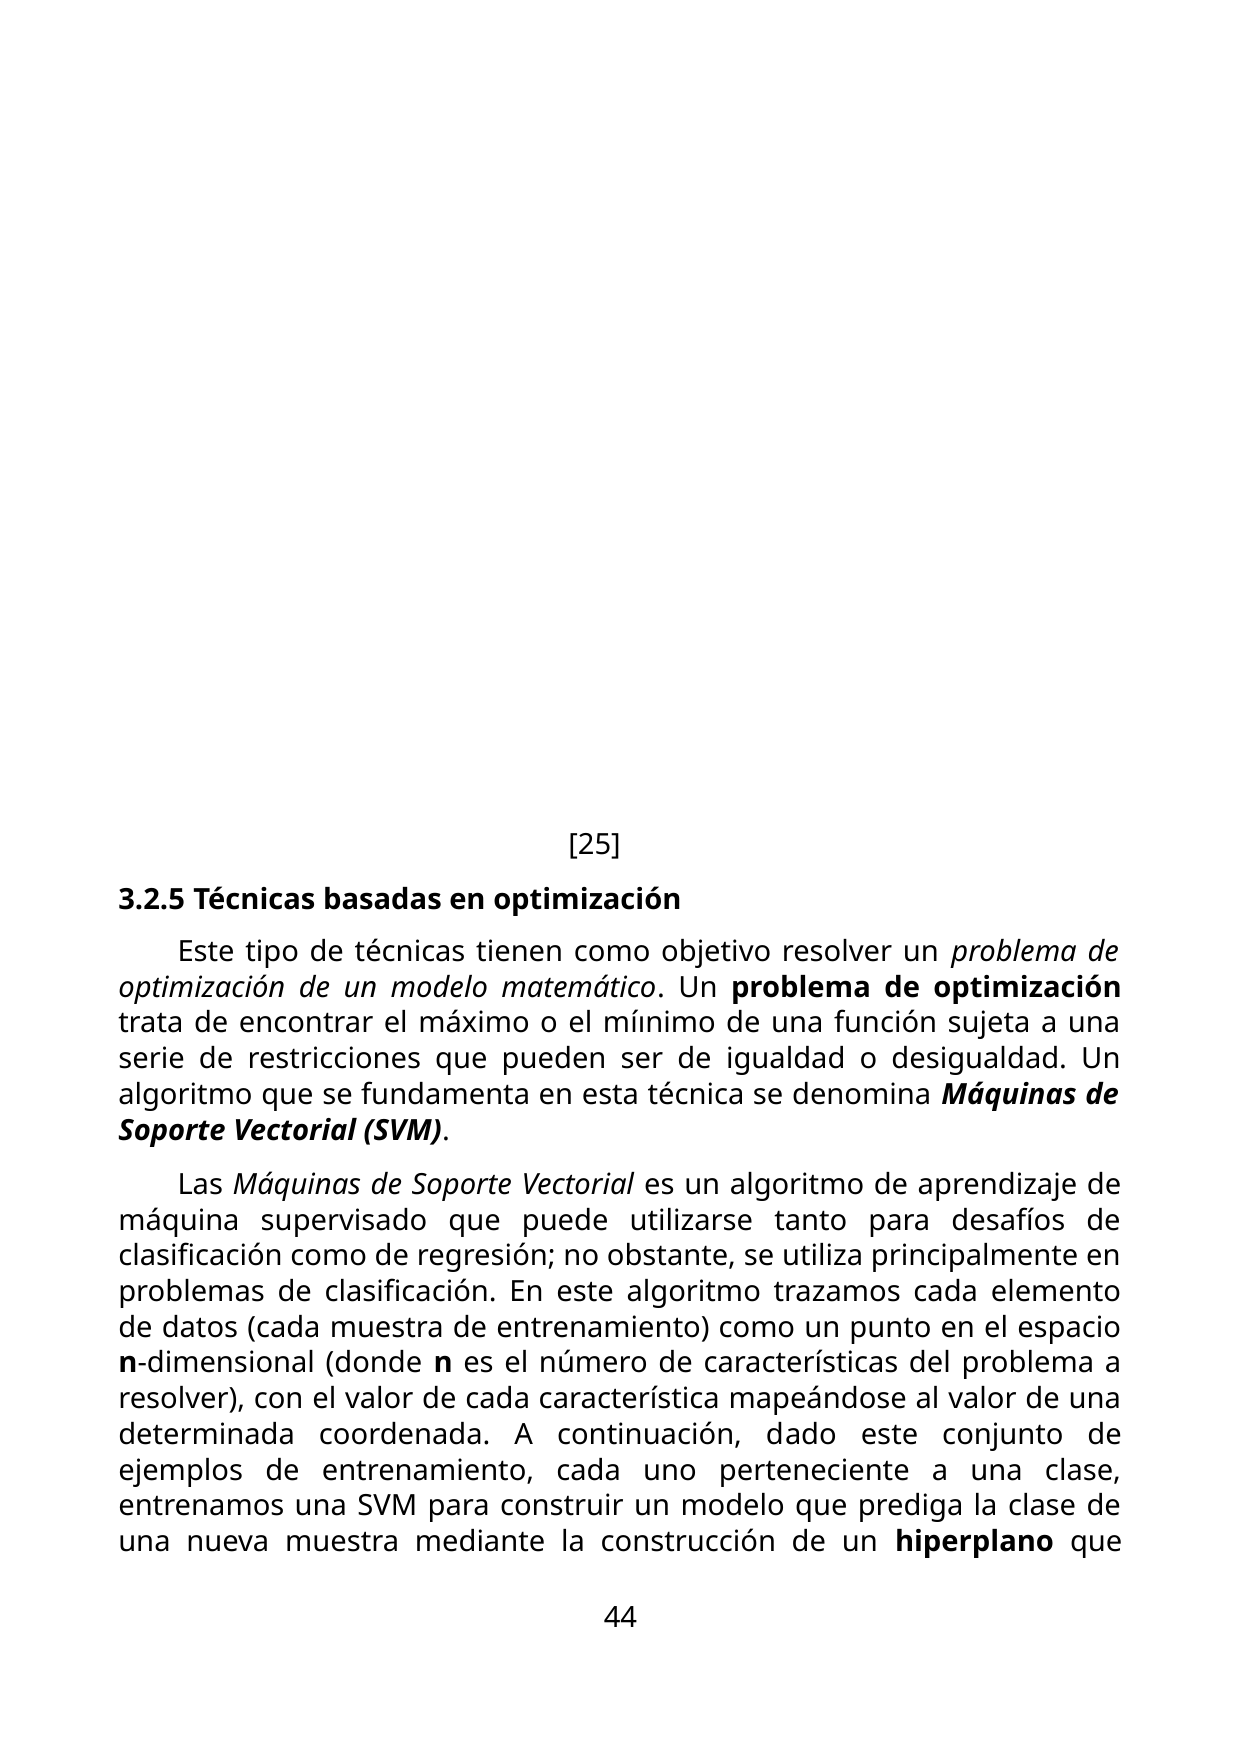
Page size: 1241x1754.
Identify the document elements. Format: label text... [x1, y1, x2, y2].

text [25] [118, 824, 1122, 863]
subtitle Técnicas basadas en optimización [118, 878, 1122, 918]
text Este tipo de técnicas tienen como objetivo resolver un problema de optimización de un modelo matemático. Un problema de optimización trata de encontrar el máximo o el míınimo de una función sujeta a una serie de restricciones que pueden ser de igualdad o desigualdad. Un algoritmo que se fundamenta en esta técnica se denomina Máquinas de Soporte Vectorial (SVM). [118, 930, 1122, 1148]
text Las Máquinas de Soporte Vectorial es un algoritmo de aprendizaje de máquina supervisado que puede utilizarse tanto para desafíos de clasificación como de regresión; no obstante, se utiliza principalmente en problemas de clasificación. En este algoritmo trazamos cada elemento de datos (cada muestra de entrenamiento) como un punto en el espacio n-dimensional (donde n es el número de características del problema a resolver), con el valor de cada característica mapeándose al valor de una determinada coordenada. A continuación, dado este conjunto de ejemplos de entrenamiento, cada uno perteneciente a una clase, entrenamos una SVM para construir un modelo que prediga la clase de una nueva muestra mediante la construcción de un hiperplano que [118, 1163, 1122, 1560]
